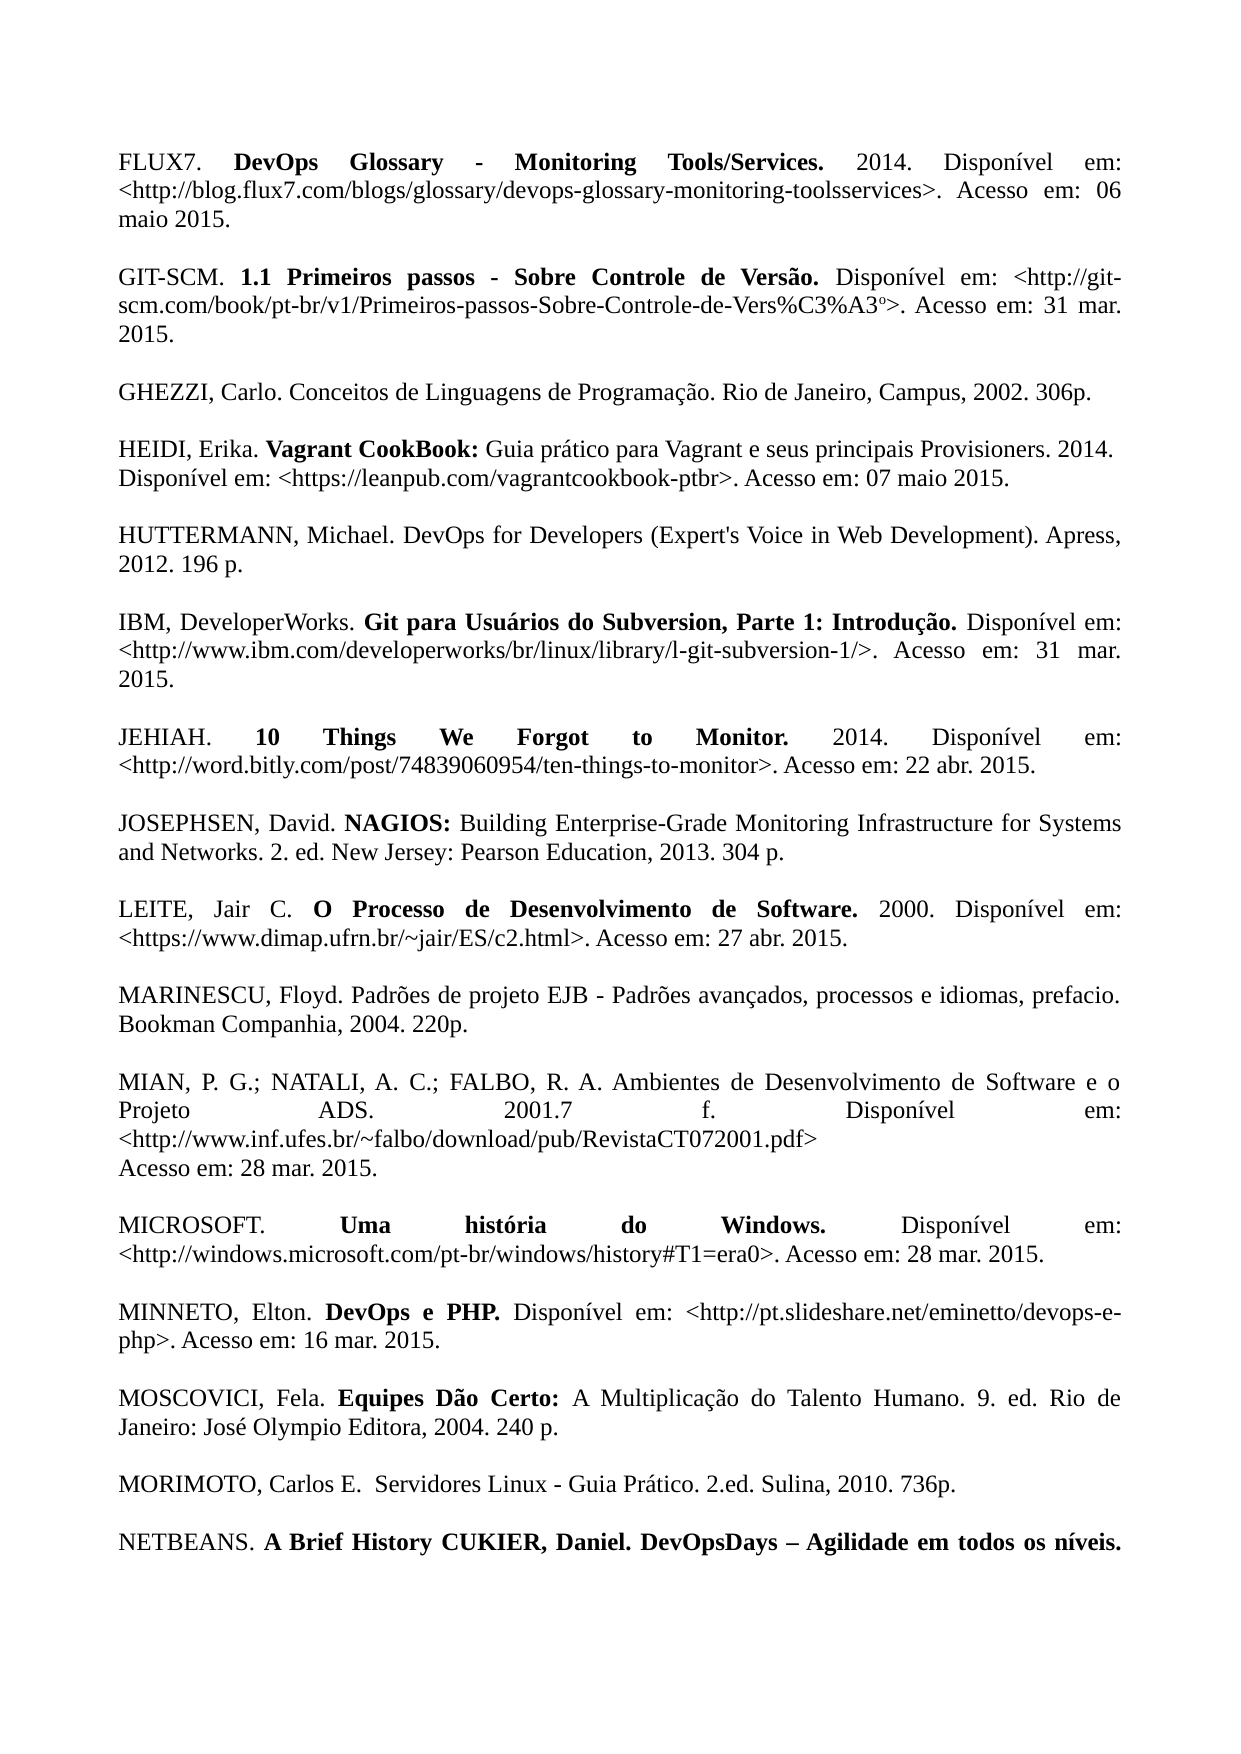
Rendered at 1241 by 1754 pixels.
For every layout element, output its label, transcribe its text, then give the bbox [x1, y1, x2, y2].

text JOSEPHSEN, David. NAGIOS: Building Enterprise-Grade Monitoring Infrastructure for Systems and Networks. 2. ed. New Jersey: Pearson Education, 2013. 304 p. [118, 808, 1122, 866]
text MICROSOFT. Uma história do Windows. Disponível em: <http://windows.microsoft.com/pt-br/windows/history#T1=era0>. Acesso em: 28 mar. 2015. [118, 1211, 1122, 1268]
text HEIDI, Erika. Vagrant CookBook: Guia prático para Vagrant e seus principais Provisioners. 2014. Disponível em: <https://leanpub.com/vagrantcookbook-ptbr>. Acesso em: 07 maio 2015. [118, 434, 1122, 492]
text IBM, DeveloperWorks. Git para Usuários do Subversion, Parte 1: Introdução. Disponível em: <http://www.ibm.com/developerworks/br/linux/library/l-git-subversion-1/>. Acesso em: 31 mar. 2015. [118, 607, 1122, 693]
text MARINESCU, Floyd. Padrões de projeto EJB - Padrões avançados, processos e idiomas, prefacio. Bookman Companhia, 2004. 220p. [118, 981, 1122, 1038]
text GIT-SCM. 1.1 Primeiros passos - Sobre Controle de Versão. Disponível em: <http://git-scm.com/book/pt-br/v1/Primeiros-passos-Sobre-Controle-de-Vers%C3%A3o>. Acesso em: 31 mar. 2015. [118, 262, 1122, 348]
text JEHIAH. 10 Things We Forgot to Monitor. 2014. Disponível em: <http://word.bitly.com/post/74839060954/ten-things-to-monitor>. Acesso em: 22 abr. 2015. [118, 722, 1122, 779]
text MOSCOVICI, Fela. Equipes Dão Certo: A Multiplicação do Talento Humano. 9. ed. Rio de Janeiro: José Olympio Editora, 2004. 240 p. [118, 1383, 1122, 1441]
text GHEZZI, Carlo. Conceitos de Linguagens de Programação. Rio de Janeiro, Campus, 2002. 306p. [118, 377, 1122, 406]
text MINNETO, Elton. DevOps e PHP. Disponível em: <http://pt.slideshare.net/eminetto/devops-e-php>. Acesso em: 16 mar. 2015. [118, 1297, 1122, 1354]
text NETBEANS. A Brief History CUKIER, Daniel. DevOpsDays – Agilidade em todos os níveis. [118, 1527, 1122, 1556]
text FLUX7. DevOps Glossary - Monitoring Tools/Services. 2014. Disponível em: <http://blog.flux7.com/blogs/glossary/devops-glossary-monitoring-toolsservices>. Acesso em: 06 maio 2015. [118, 147, 1122, 233]
text HUTTERMANN, Michael. DevOps for Developers (Expert's Voice in Web Development). Apress, 2012. 196 p. [118, 521, 1122, 578]
text MIAN, P. G.; NATALI, A. C.; FALBO, R. A. Ambientes de Desenvolvimento de Software e o Projeto ADS. 2001.7 f. Disponível em: <http://www.inf.ufes.br/~falbo/download/pub/RevistaCT072001.pdf> [118, 1067, 1122, 1153]
text Acesso em: 28 mar. 2015. [118, 1153, 1122, 1182]
text LEITE, Jair C. O Processo de Desenvolvimento de Software. 2000. Disponível em: <https://www.dimap.ufrn.br/~jair/ES/c2.html>. Acesso em: 27 abr. 2015. [118, 894, 1122, 952]
text MORIMOTO, Carlos E. Servidores Linux - Guia Prático. 2.ed. Sulina, 2010. 736p. [118, 1469, 1122, 1498]
